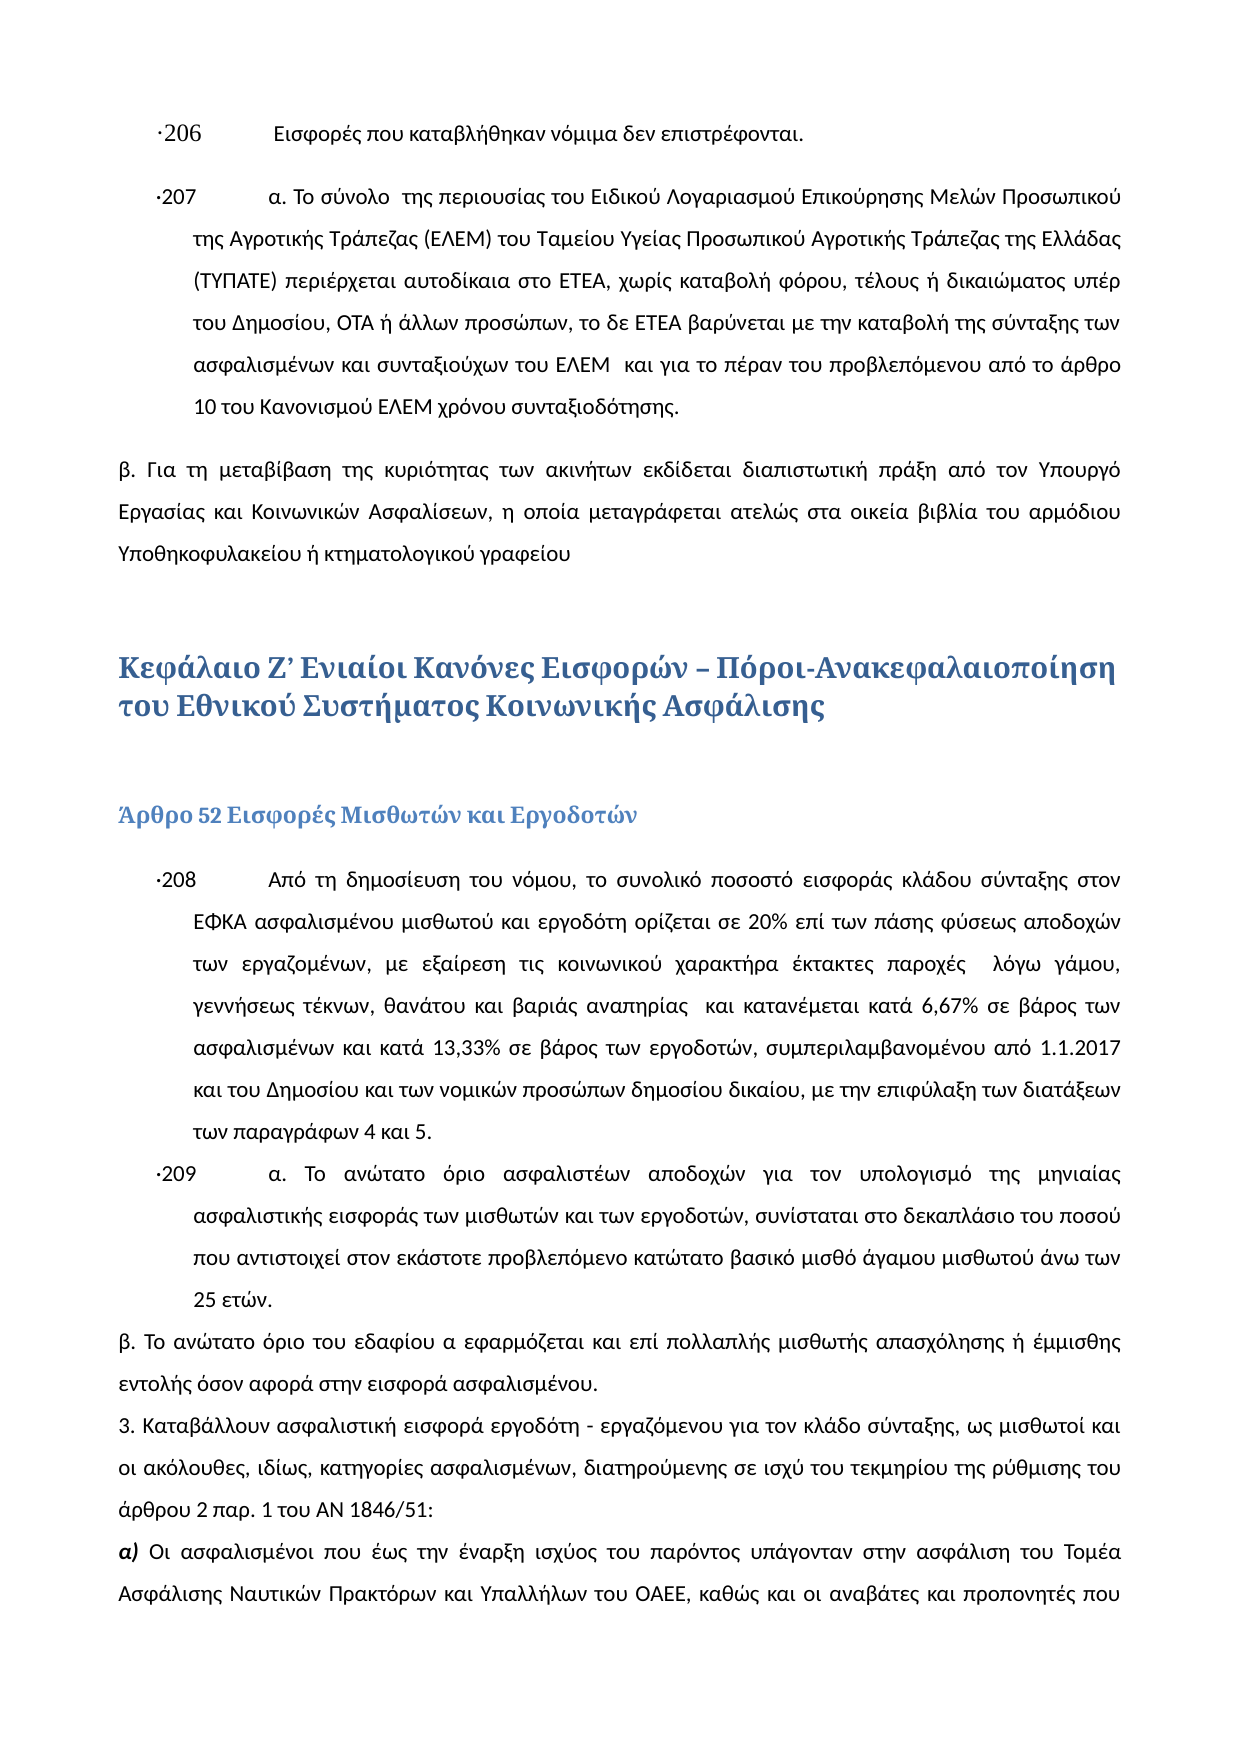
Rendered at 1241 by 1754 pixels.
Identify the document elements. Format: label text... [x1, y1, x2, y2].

list α. Το ανώτατο όριο ασφαλιστέων αποδοχών για τον υπολογισμό της μηνιαίας ασφαλιστικής εισφοράς των μισθωτών και των εργοδοτών, συνίσταται στο δεκαπλάσιο του ποσού που αντιστοιχεί στον εκάστοτε προβλεπόμενο κατώτατο βασικό μισθό άγαμου μισθωτού άνω των 25 ετών. [156, 1159, 1122, 1313]
text Άρθρο 52 Εισφορές Μισθωτών και Εργοδοτών [118, 803, 1122, 829]
text α) Οι ασφαλισμένοι που έως την έναρξη ισχύος του παρόντος υπάγονταν στην ασφάλιση του Τομέα Ασφάλισης Ναυτικών Πρακτόρων και Υπαλλήλων του ΟΑΕΕ, καθώς και οι αναβάτες και προπονητές που [118, 1537, 1122, 1607]
text 3. Καταβάλλουν ασφαλιστική εισφορά εργοδότη - εργαζόμενου για τον κλάδο σύνταξης, ως μισθωτοί και οι ακόλουθες, ιδίως, κατηγορίες ασφαλισμένων, διατηρούμενης σε ισχύ του τεκμηρίου της ρύθμισης του άρθρου 2 παρ. 1 του ΑΝ 1846/51: [118, 1411, 1122, 1523]
list Εισφορές που καταβλήθηκαν νόμιμα δεν επιστρέφονται. [156, 118, 1122, 147]
text β. Το ανώτατο όριο του εδαφίου α εφαρμόζεται και επί πολλαπλής μισθωτής απασχόλησης ή έμμισθης εντολής όσον αφορά στην εισφορά ασφαλισμένου. [118, 1327, 1122, 1397]
list α. Το σύνολο της περιουσίας του Ειδικού Λογαριασμού Επικούρησης Μελών Προσωπικού της Αγροτικής Τράπεζας (ΕΛΕΜ) του Ταμείου Υγείας Προσωπικού Αγροτικής Τράπεζας της Ελλάδας (ΤΥΠΑΤΕ) περιέρχεται αυτοδίκαια στο ΕΤΕΑ, χωρίς καταβολή φόρου, τέλους ή δικαιώματος υπέρ του Δημοσίου, ΟΤΑ ή άλλων προσώπων, το δε ΕΤΕΑ βαρύνεται με την καταβολή της σύνταξης των ασφαλισμένων και συνταξιούχων του ΕΛΕΜ και για το πέραν του προβλεπόμενου από το άρθρο 10 του Κανονισμού ΕΛΕΜ χρόνου συνταξιοδότησης. [156, 182, 1122, 420]
text β. Για τη μεταβίβαση της κυριότητας των ακινήτων εκδίδεται διαπιστωτική πράξη από τον Υπουργό Εργασίας και Κοινωνικών Ασφαλίσεων, η οποία μεταγράφεται ατελώς στα οικεία βιβλία του αρμόδιου Υποθηκοφυλακείου ή κτηματολογικού γραφείου [118, 455, 1122, 567]
list Από τη δημοσίευση του νόμου, το συνολικό ποσοστό εισφοράς κλάδου σύνταξης στον ΕΦΚΑ ασφαλισμένου μισθωτού και εργοδότη ορίζεται σε 20% επί των πάσης φύσεως αποδοχών των εργαζομένων, με εξαίρεση τις κοινωνικού χαρακτήρα έκτακτες παροχές λόγω γάμου, γεννήσεως τέκνων, θανάτου και βαριάς αναπηρίας και κατανέμεται κατά 6,67% σε βάρος των ασφαλισμένων και κατά 13,33% σε βάρος των εργοδοτών, συμπεριλαμβανομένου από 1.1.2017 και του Δημοσίου και των νομικών προσώπων δημοσίου δικαίου, με την επιφύλαξη των διατάξεων των παραγράφων 4 και 5. [156, 865, 1122, 1145]
text Κεφάλαιο Ζ’ Ενιαίοι Κανόνες Εισφορών – Πόροι-Ανακεφαλαιοποίηση του Εθνικού Συστήματος Κοινωνικής Ασφάλισης [118, 652, 1122, 724]
